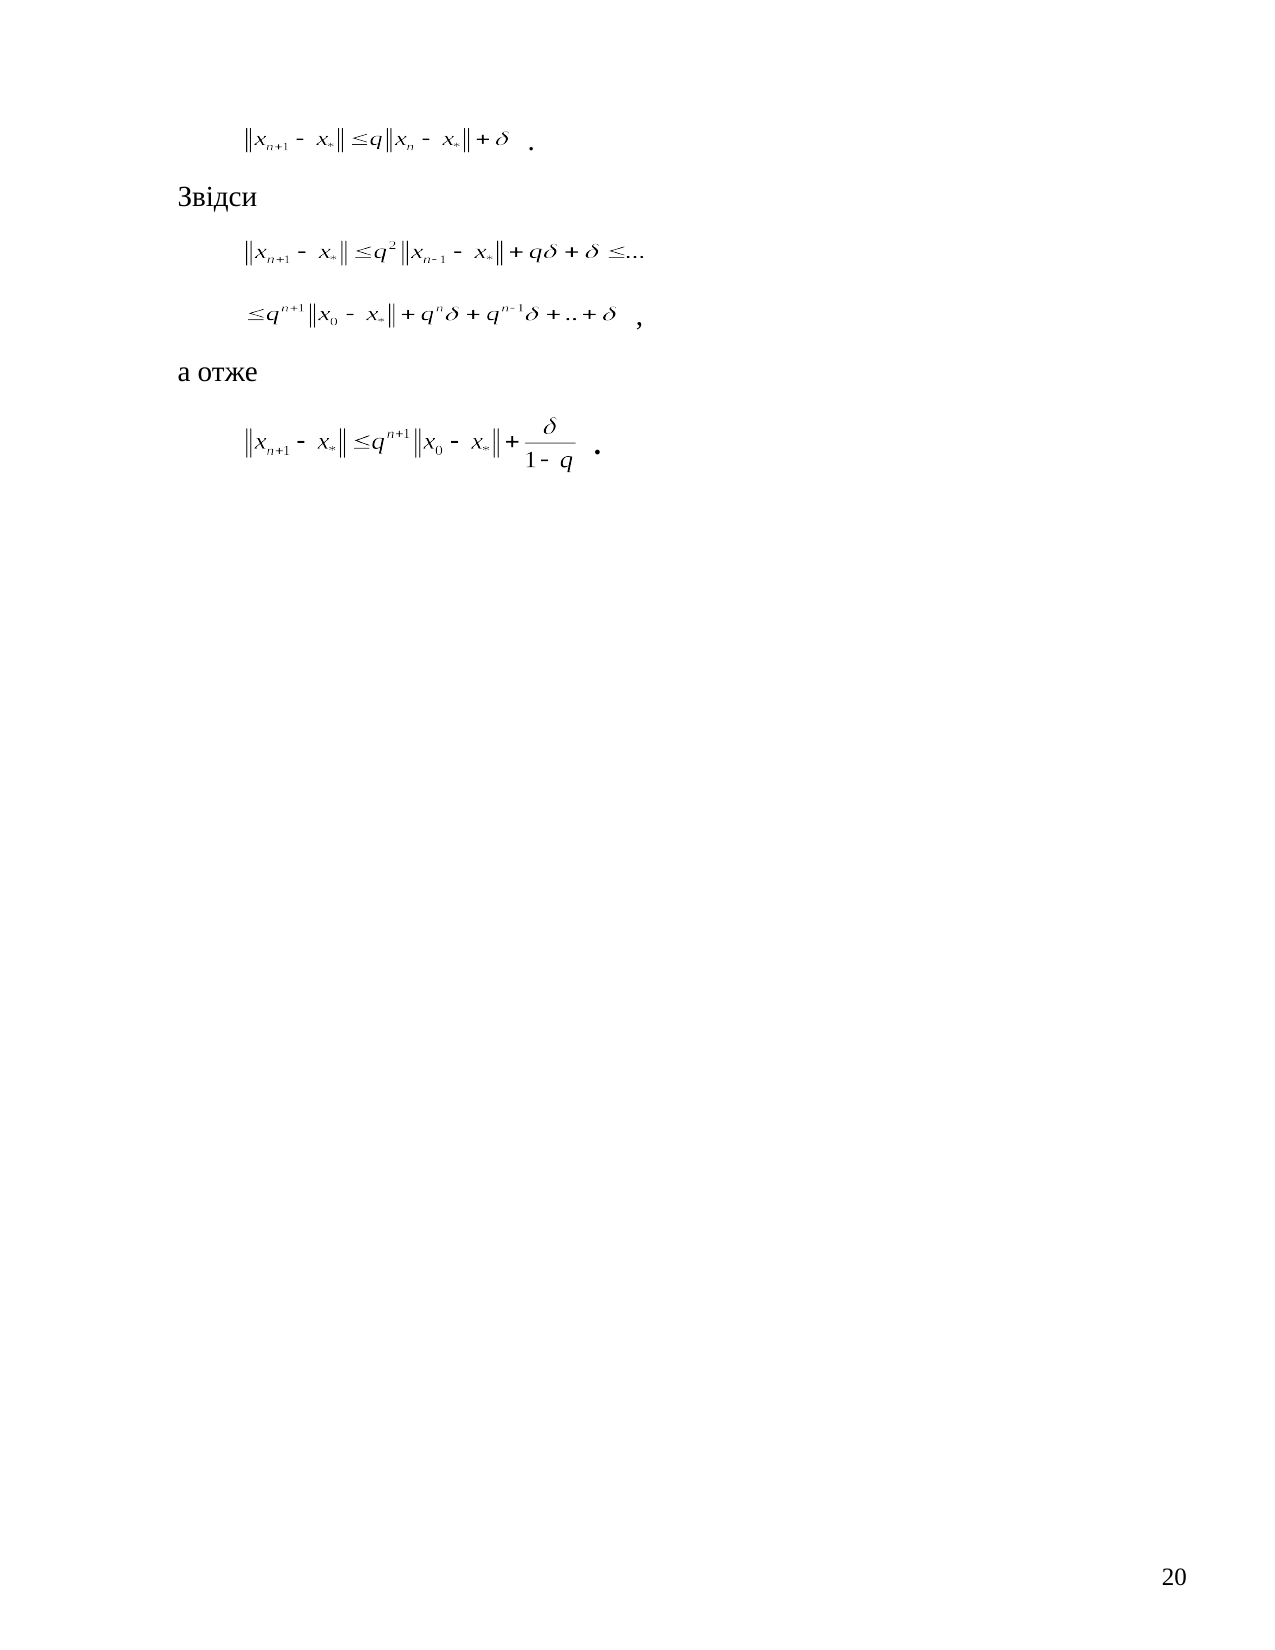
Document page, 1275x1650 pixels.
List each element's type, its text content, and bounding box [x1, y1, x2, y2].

text . [527, 118, 1186, 162]
text а отже [177, 354, 1186, 388]
text Звідси [177, 179, 1186, 212]
text [177, 118, 227, 162]
text [177, 292, 227, 337]
text [177, 404, 227, 484]
text . [594, 404, 1186, 484]
text , [636, 292, 1186, 337]
